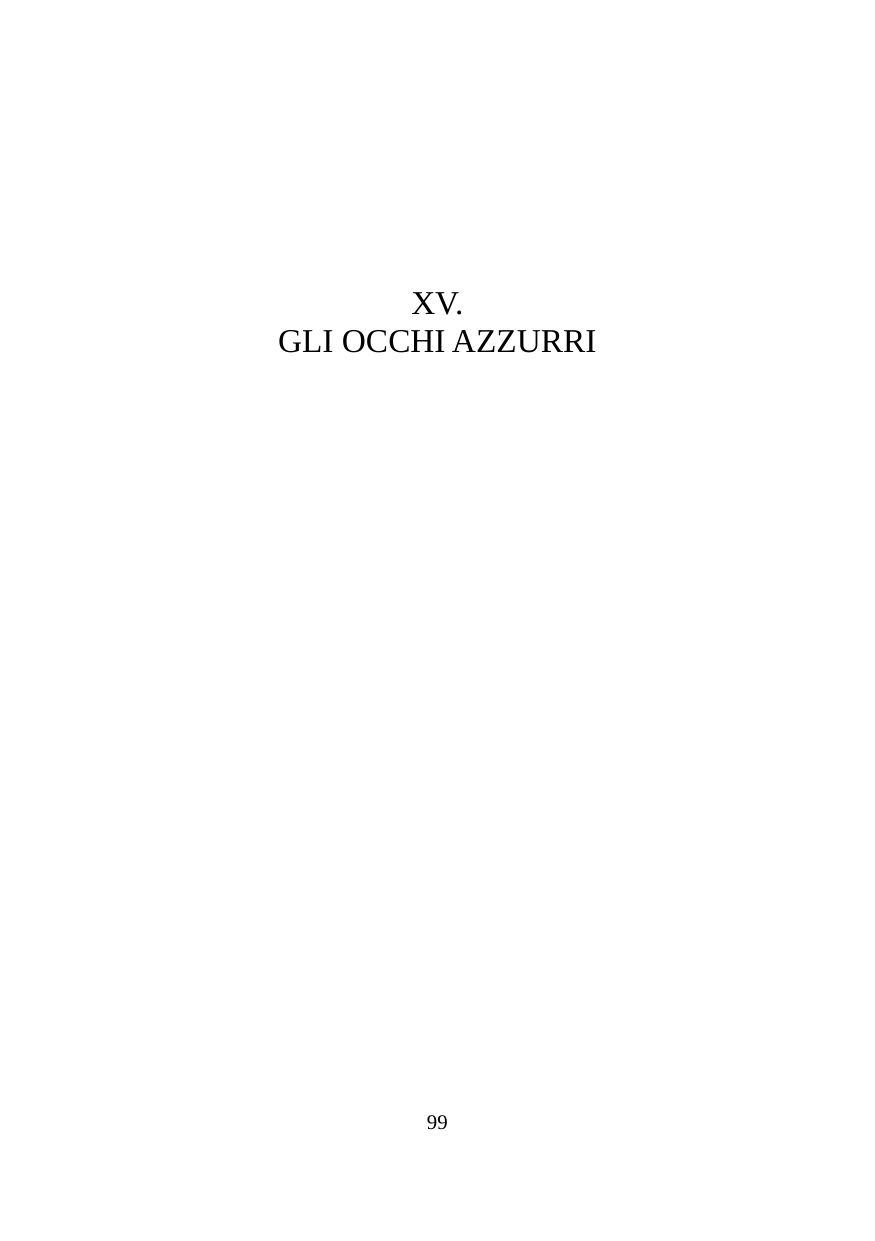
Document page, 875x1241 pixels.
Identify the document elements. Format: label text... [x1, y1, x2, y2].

subtitle XV. GLI OCCHI AZZURRI [106, 283, 768, 360]
